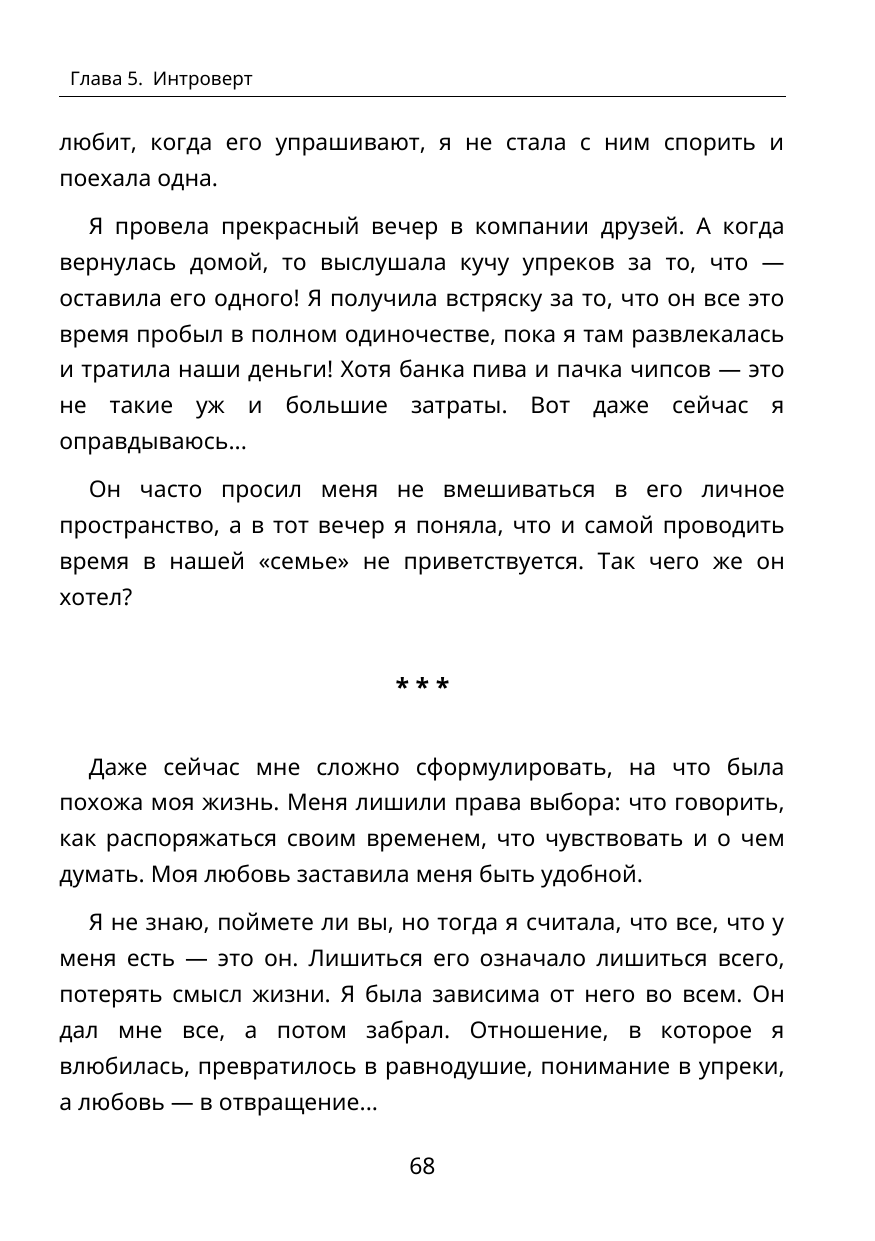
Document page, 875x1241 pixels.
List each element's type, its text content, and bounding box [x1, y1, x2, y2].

text Он часто просил меня не вмешиваться в его личное пространство, а в тот вечер я поняла, что и самой проводить время в нашей «семье» не приветствуется. Так чего же он хотел? [59, 473, 786, 612]
text любит, когда его упрашивают, я не стала с ним спорить и поехала одна. [59, 126, 786, 193]
text Я не знаю, поймете ли вы, но тогда я считала, что все, что у меня есть — это он. Лишиться его означало лишиться всего, потерять смысл жизни. Я была зависима от него во всем. Он дал мне все, а потом забрал. Отношение, в которое я влюбилась, превратилось в равнодушие, понимание в упреки, а любовь — в отвращение... [59, 906, 786, 1117]
text Даже сейчас мне сложно сформулировать, на что была похожа моя жизнь. Меня лишили права выбора: что говорить, как распоряжаться своим временем, что чувствовать и о чем думать. Моя любовь заставила меня быть удобной. [59, 750, 786, 889]
subtitle * * * [59, 670, 786, 704]
text Я провела прекрасный вечер в компании друзей. А когда вернулась домой, то выслушала кучу упреков за то, что — оставила его одного! Я получила встряску за то, что он все это время пробыл в полном одиночестве, пока я там развлекалась и тратила наши деньги! Хотя банка пива и пачка чипсов — это не такие уж и большие затраты. Вот даже сейчас я оправдываюсь... [59, 210, 786, 457]
